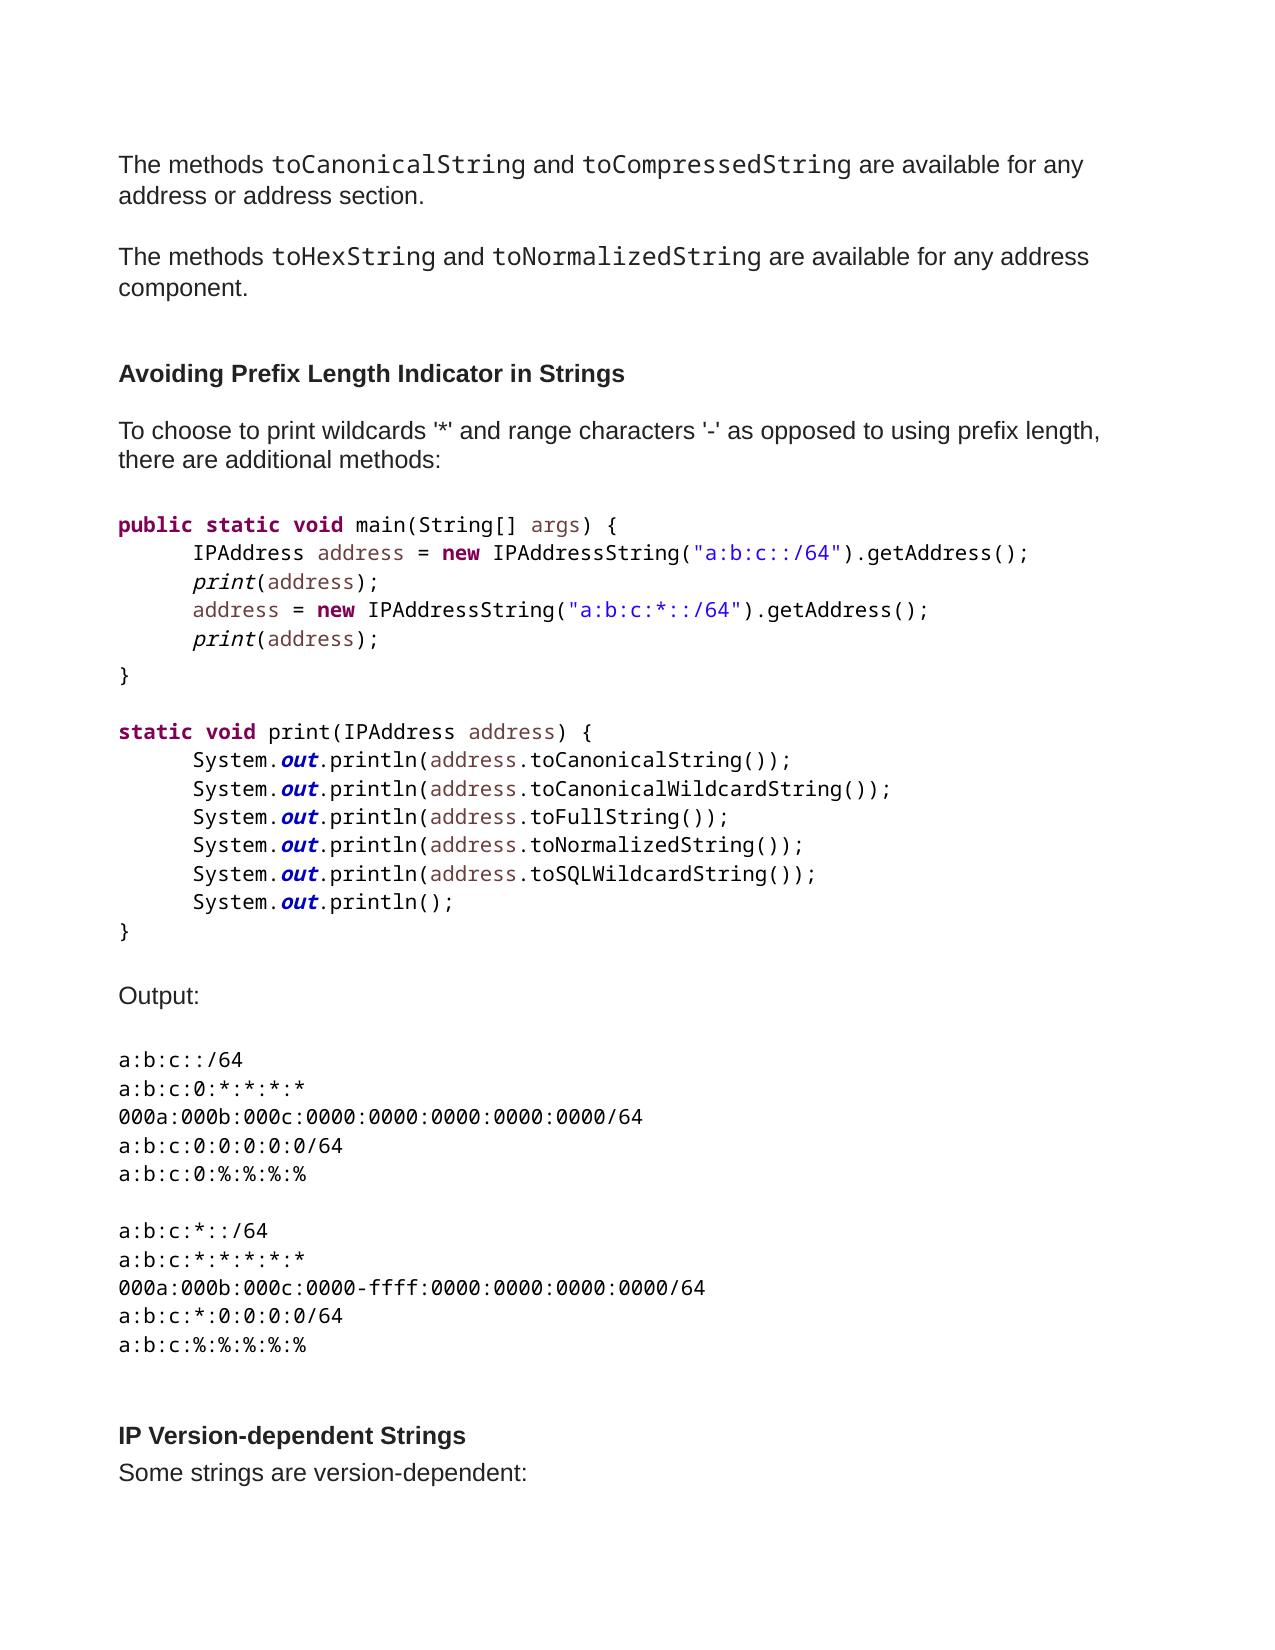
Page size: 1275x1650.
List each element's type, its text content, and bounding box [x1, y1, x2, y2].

text static void print(IPAddress address) { [118, 717, 1157, 745]
text a:b:c::/64 [118, 1046, 1157, 1074]
text a:b:c:0:*:*:*:* [118, 1074, 1157, 1102]
text System.out.println(address.toFullString()); [118, 802, 1157, 831]
text public static void main(String[] args) { IPAddress address = new IPAddressString("a:b:c::/64").getAddress(); print(address); address = new IPAddressString("a:b:c:*::/64").getAddress(); print(address); [118, 510, 1157, 652]
text } [118, 660, 1157, 688]
text 000a:000b:000c:0000:0000:0000:0000:0000/64 [118, 1102, 1157, 1131]
text } [118, 916, 1157, 944]
text a:b:c:*:0:0:0:0/64 [118, 1302, 1157, 1330]
text Some strings are version-dependent: [118, 1458, 1157, 1487]
text System.out.println(address.toSQLWildcardString()); [118, 859, 1157, 887]
text The methods toCanonicalString and toCompressedString are available for any address or address section. [118, 147, 1157, 210]
text IP Version-dependent Strings [118, 1421, 1157, 1450]
text System.out.println(); [118, 887, 1157, 916]
text a:b:c:0:0:0:0:0/64 [118, 1131, 1157, 1159]
text Output: [118, 981, 1157, 1009]
text a:b:c:%:%:%:%:% [118, 1330, 1157, 1358]
text a:b:c:*::/64 [118, 1216, 1157, 1245]
text 000a:000b:000c:0000-ffff:0000:0000:0000:0000/64 [118, 1273, 1157, 1302]
text System.out.println(address.toNormalizedString()); [118, 831, 1157, 859]
text a:b:c:0:%:%:%:% [118, 1159, 1157, 1188]
text To choose to print wildcards '*' and range characters '-' as opposed to using prefix length, there are additional methods: [118, 416, 1157, 474]
text The methods toHexString and toNormalizedString are available for any address component. [118, 238, 1157, 301]
text System.out.println(address.toCanonicalString()); [118, 745, 1157, 774]
text Avoiding Prefix Length Indicator in Strings [118, 359, 1157, 387]
text System.out.println(address.toCanonicalWildcardString()); [118, 774, 1157, 802]
text a:b:c:*:*:*:*:* [118, 1245, 1157, 1273]
